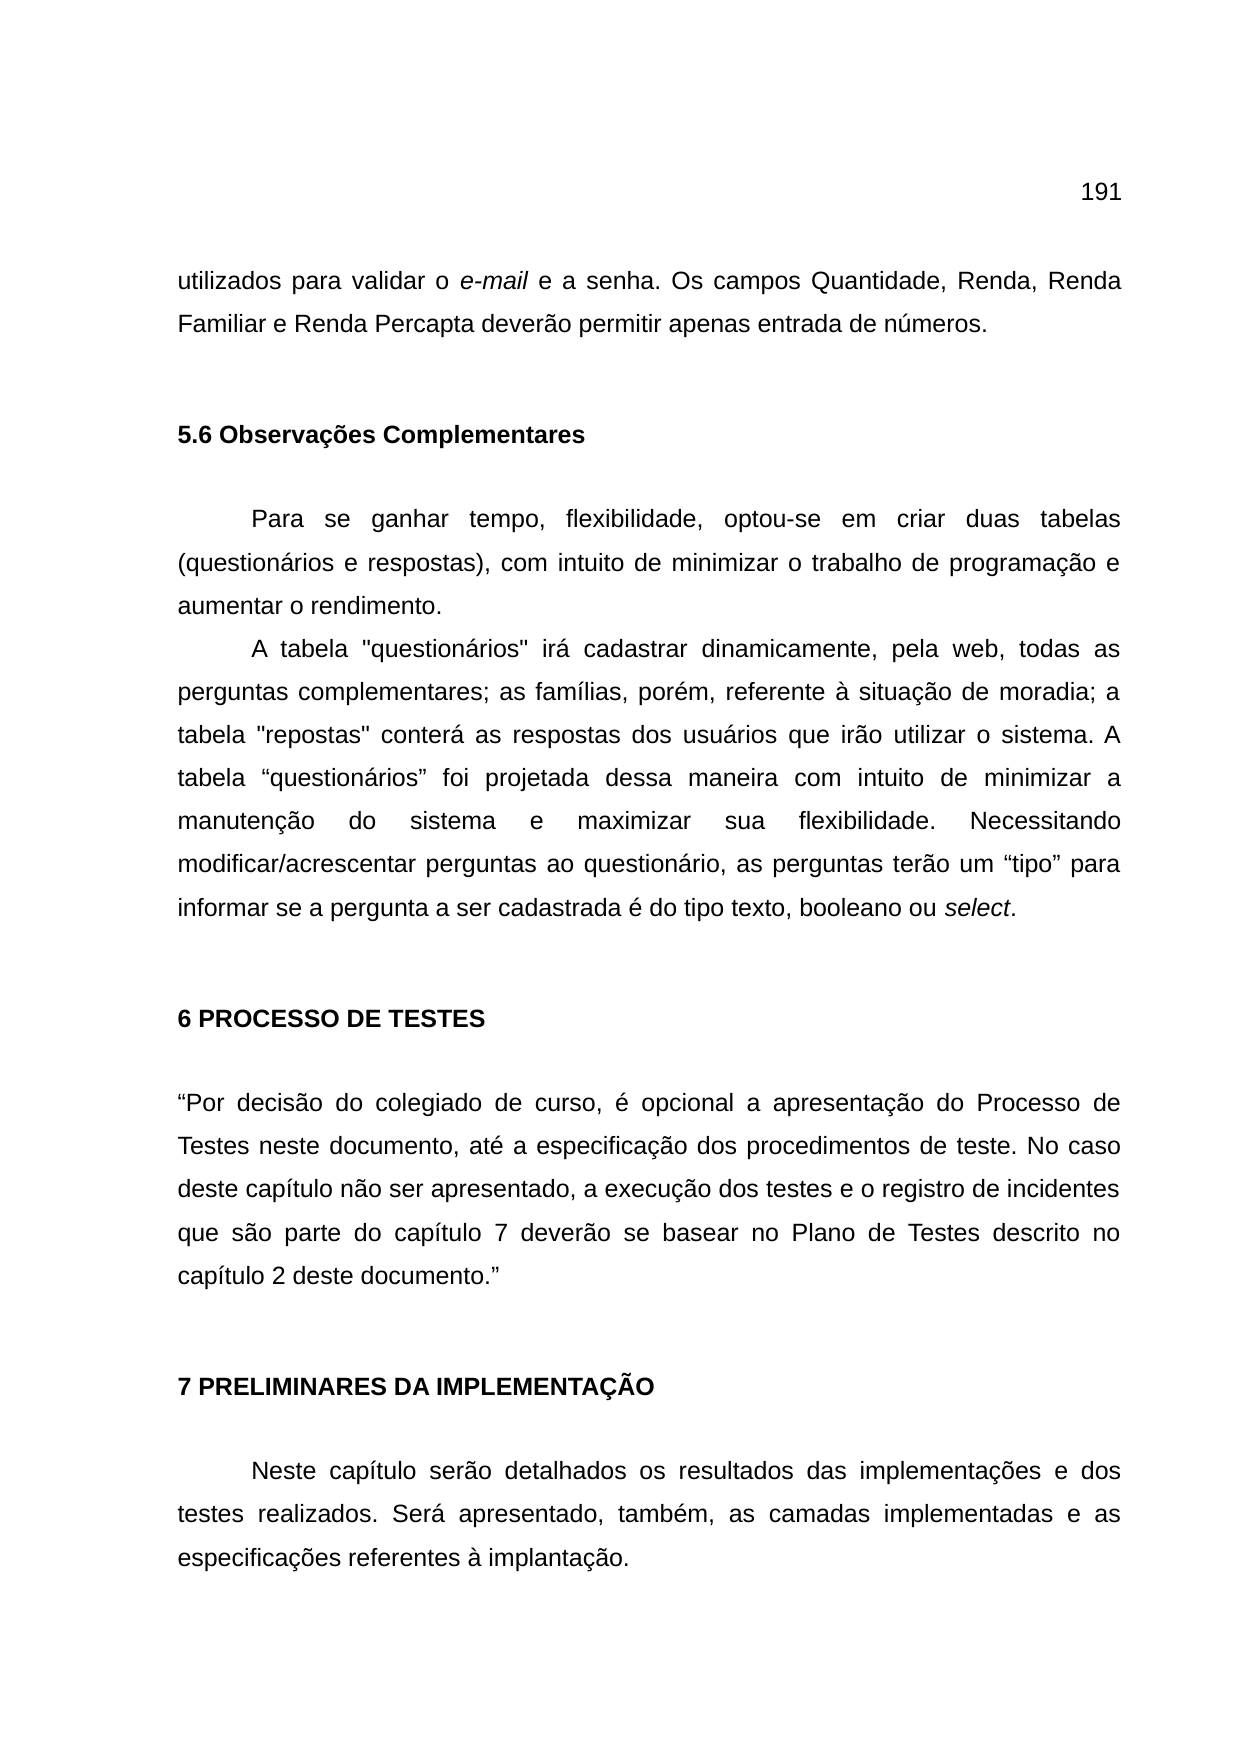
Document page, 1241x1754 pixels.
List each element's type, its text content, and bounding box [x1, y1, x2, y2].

text A tabela "questionários" irá cadastrar dinamicamente, pela web, todas as perguntas complementares; as famílias, porém, referente à situação de moradia; a tabela "repostas" conterá as respostas dos usuários que irão utilizar o sistema. A tabela “questionários” foi projetada dessa maneira com intuito de minimizar a manutenção do sistema e maximizar sua flexibilidade. Necessitando modificar/acrescentar perguntas ao questionário, as perguntas terão um “tipo” para informar se a pergunta a ser cadastrada é do tipo texto, booleano ou select. [177, 634, 1122, 921]
text utilizados para validar o e-mail e a senha. Os campos Quantidade, Renda, Renda Familiar e Renda Percapta deverão permitir apenas entrada de números. [177, 266, 1122, 338]
text “Por decisão do colegiado de curso, é opcional a apresentação do Processo de Testes neste documento, até a especificação dos procedimentos de teste. No caso deste capítulo não ser apresentado, a execução dos testes e o registro de incidentes que são parte do capítulo 7 deverão se basear no Plano de Testes descrito no capítulo 2 deste documento.” [177, 1088, 1122, 1289]
text Para se ganhar tempo, flexibilidade, optou-se em criar duas tabelas (questionários e respostas), com intuito de minimizar o trabalho de programação e aumentar o rendimento. [177, 504, 1122, 619]
subtitle 7 PRELIMINARES DA IMPLEMENTAÇÃO [177, 1372, 1122, 1401]
subtitle 6 PROCESSO DE TESTES [177, 1004, 1122, 1033]
subtitle 5.6 Observações Complementares [177, 420, 1122, 449]
text Neste capítulo serão detalhados os resultados das implementações e dos testes realizados. Será apresentado, também, as camadas implementadas e as especificações referentes à implantação. [177, 1456, 1122, 1571]
